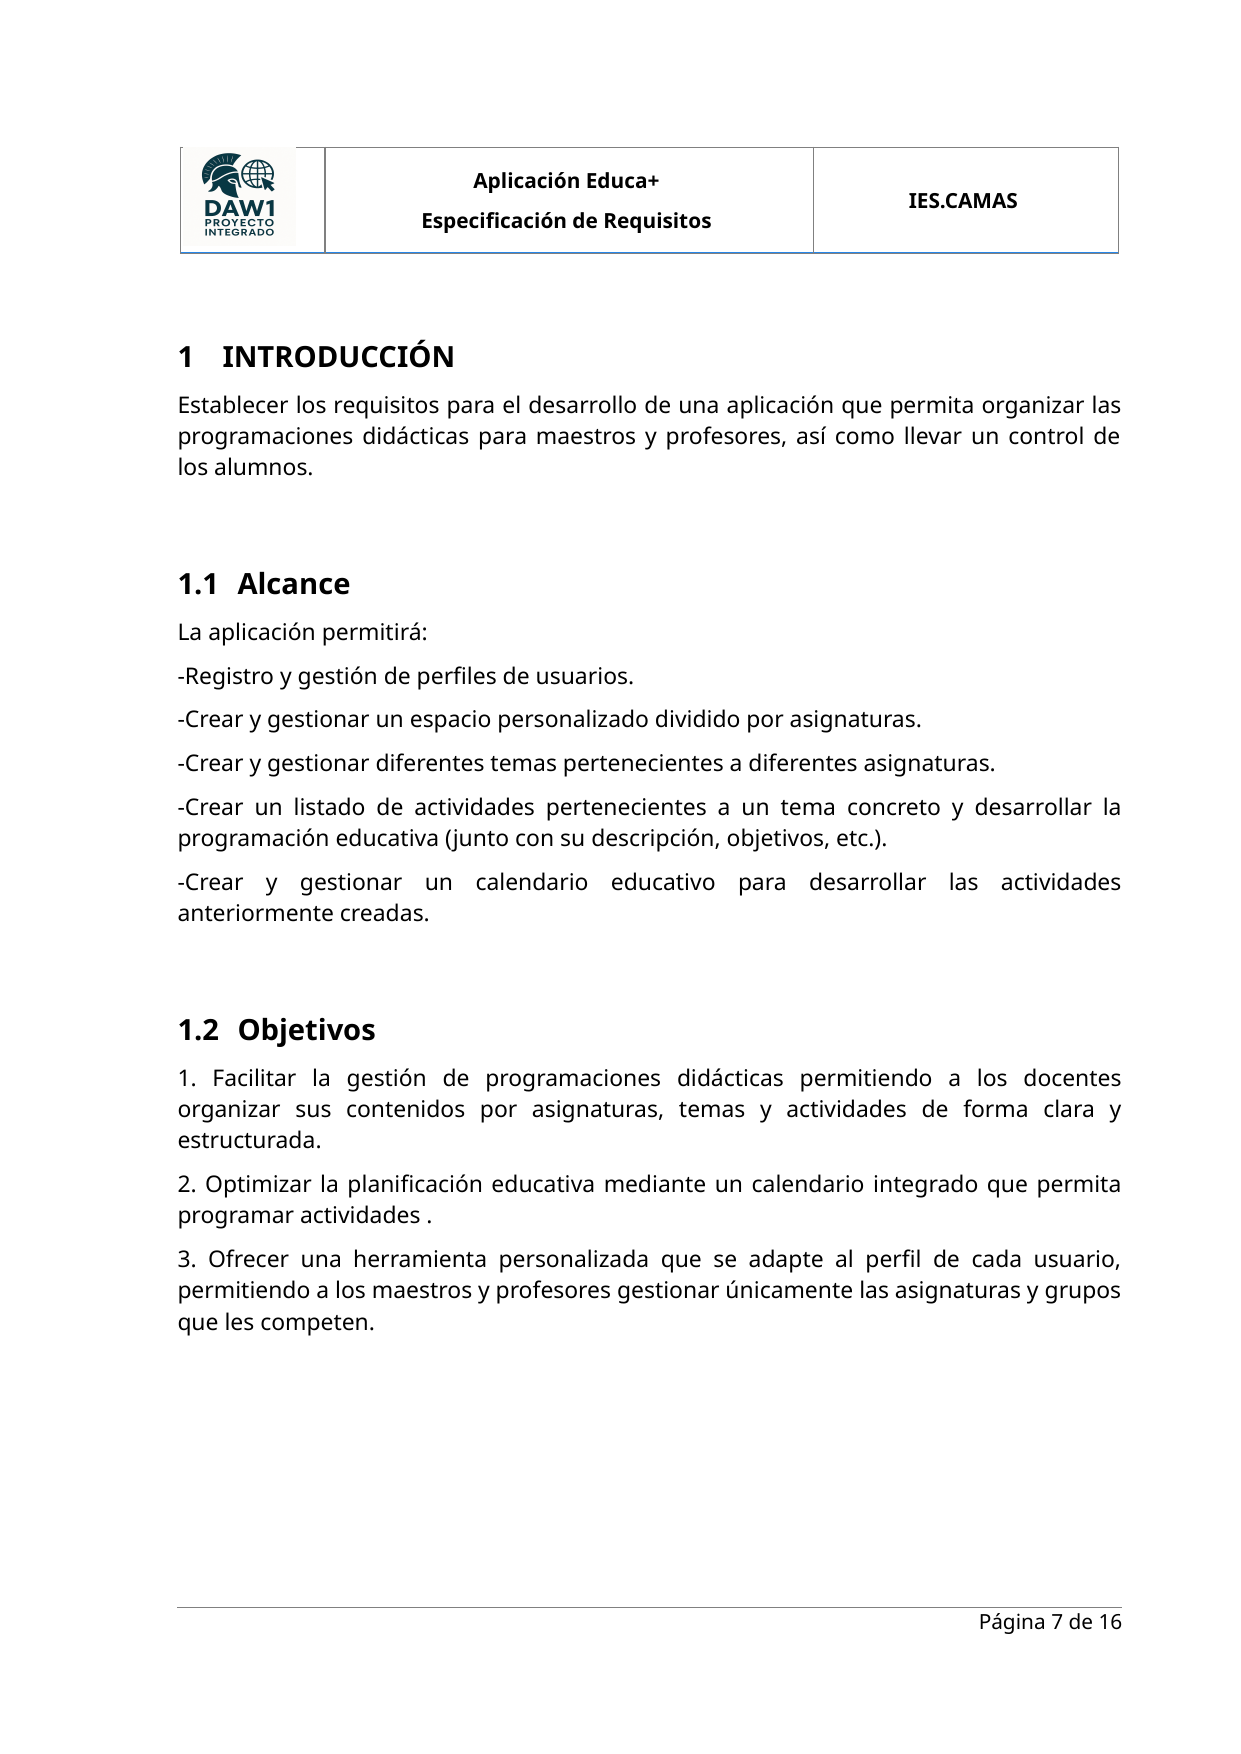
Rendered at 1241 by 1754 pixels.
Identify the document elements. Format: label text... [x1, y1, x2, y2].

picture [183, 147, 296, 246]
text -Crear un listado de actividades pertenecientes a un tema concreto y desarrollar la programación educativa (junto con su descripción, objetivos, etc.). [177, 791, 1122, 853]
text -Registro y gestión de perfiles de usuarios. [177, 659, 1122, 691]
text 2. Optimizar la planificación educativa mediante un calendario integrado que permita programar actividades . [177, 1168, 1122, 1231]
subtitle INTRODUCCIÓN [177, 336, 1122, 376]
text Establecer los requisitos para el desarrollo de una aplicación que permita organizar las programaciones didácticas para maestros y profesores, así como llevar un control de los alumnos. [177, 389, 1122, 482]
text 3. Ofrecer una herramienta personalizada que se adapte al perfil de cada usuario, permitiendo a los maestros y profesores gestionar únicamente las asignaturas y grupos que les competen. [177, 1243, 1122, 1337]
text 1. Facilitar la gestión de programaciones didácticas permitiendo a los docentes organizar sus contenidos por asignaturas, temas y actividades de forma clara y estructurada. [177, 1062, 1122, 1156]
subtitle Alcance [177, 564, 1122, 603]
text -Crear y gestionar un calendario educativo para desarrollar las actividades anteriormente creadas. [177, 866, 1122, 928]
text -Crear y gestionar diferentes temas pertenecientes a diferentes asignaturas. [177, 747, 1122, 778]
subtitle Objetivos [177, 1009, 1122, 1049]
text La aplicación permitirá: [177, 616, 1122, 647]
text -Crear y gestionar un espacio personalizado dividido por asignaturas. [177, 703, 1122, 734]
